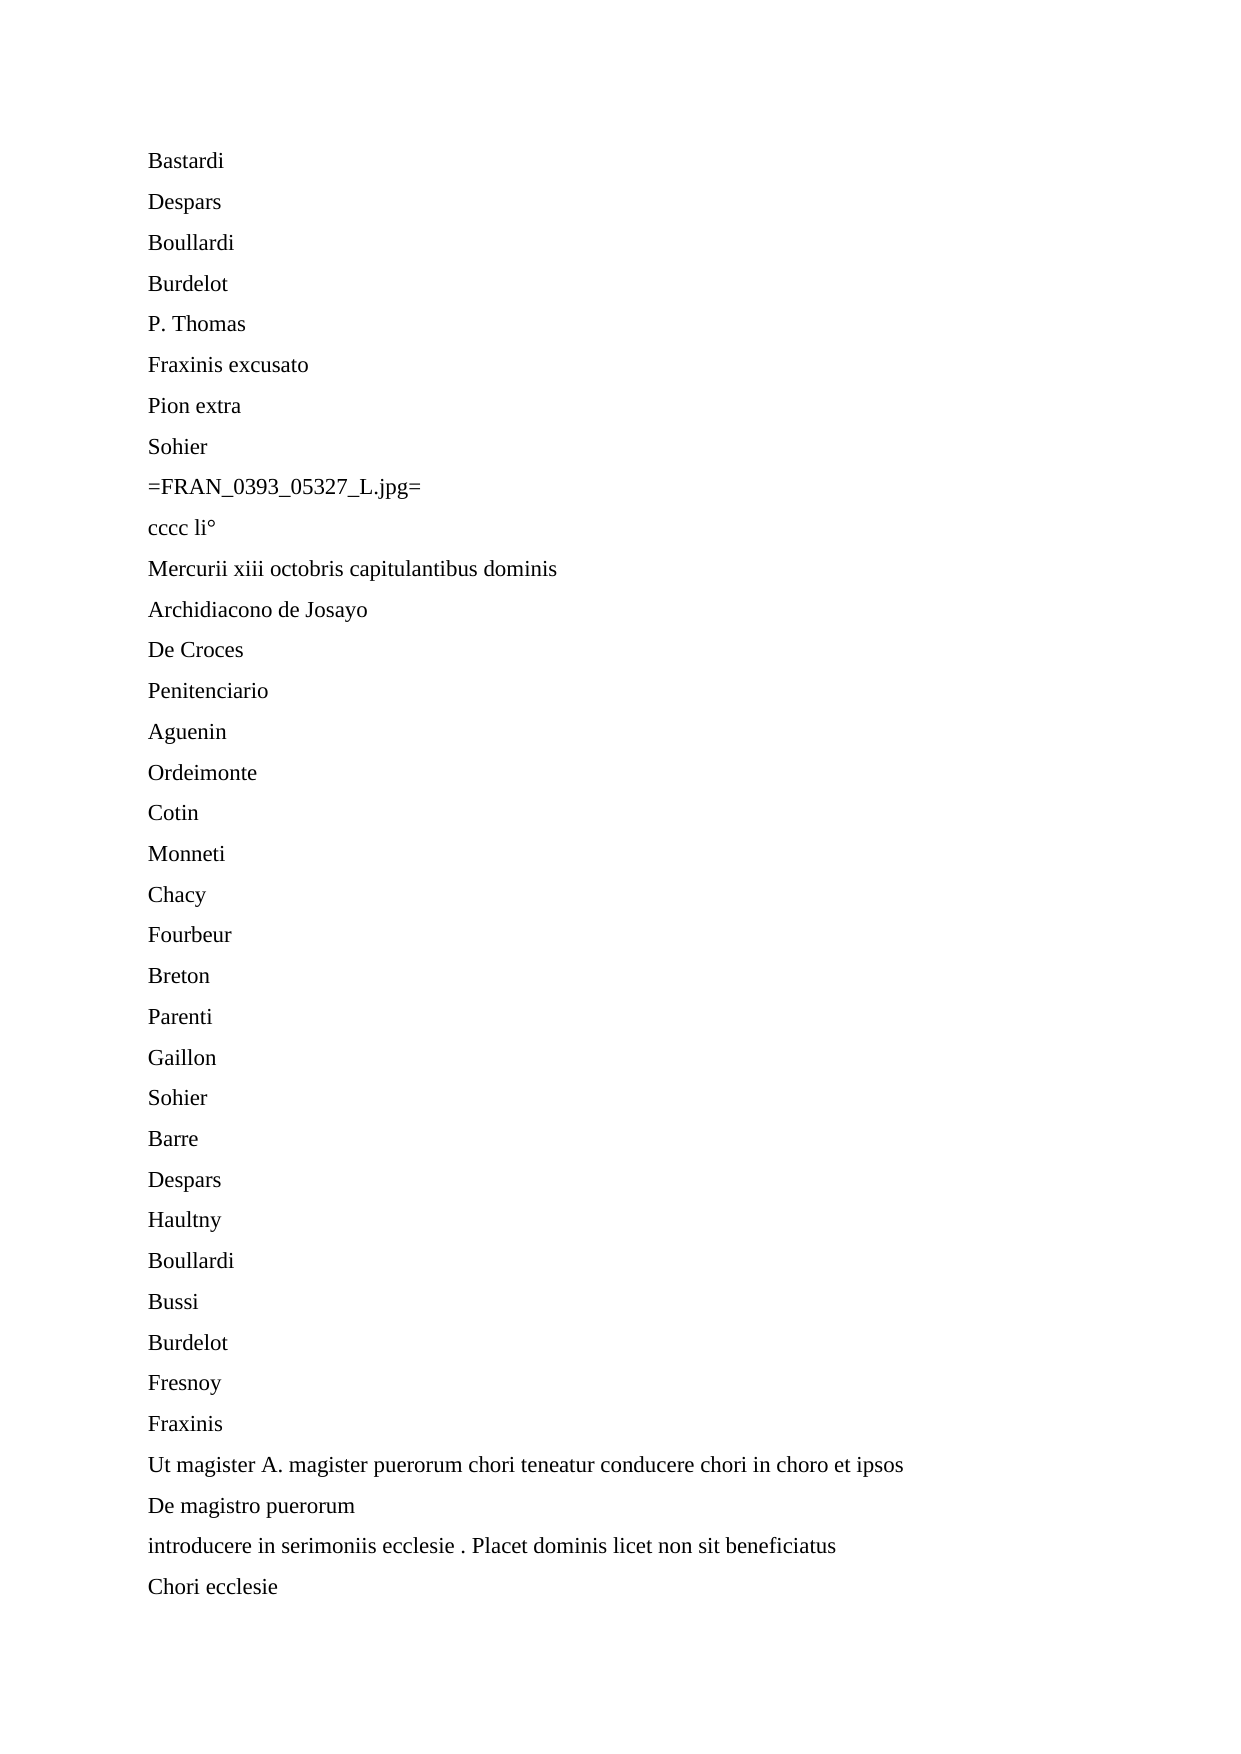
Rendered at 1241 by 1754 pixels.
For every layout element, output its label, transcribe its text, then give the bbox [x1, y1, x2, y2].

text introducere in serimoniis ecclesie . Placet dominis licet non sit beneficiatus [148, 1532, 1093, 1559]
text Sohier [148, 1084, 1093, 1111]
text Chori ecclesie [148, 1573, 1093, 1599]
text Burdelot [148, 270, 1093, 296]
text Ut magister A. magister puerorum chori teneatur conducere chori in choro et ipsos [148, 1451, 1093, 1477]
text Chacy [148, 881, 1093, 907]
text Ordeimonte [148, 758, 1093, 785]
text Fourbeur [148, 921, 1093, 948]
text Breton [148, 962, 1093, 988]
text Burdelot [148, 1329, 1093, 1355]
text Pion extra [148, 392, 1093, 418]
text Fresnoy [148, 1369, 1093, 1396]
text Despars [148, 1166, 1093, 1192]
text Monneti [148, 840, 1093, 866]
text De magistro puerorum [148, 1492, 1093, 1518]
text De Croces [148, 636, 1093, 663]
text Penitenciario [148, 677, 1093, 703]
text Gaillon [148, 1044, 1093, 1070]
text Despars [148, 188, 1093, 215]
text Barre [148, 1125, 1093, 1151]
text Fraxinis [148, 1410, 1093, 1437]
text Sohier [148, 433, 1093, 459]
text Fraxinis excusato [148, 351, 1093, 378]
text Mercurii xiii octobris capitulantibus dominis [148, 555, 1093, 581]
text Parenti [148, 1003, 1093, 1029]
text Archidiacono de Josayo [148, 596, 1093, 622]
text Cotin [148, 799, 1093, 826]
text Bussi [148, 1288, 1093, 1314]
text Aguenin [148, 718, 1093, 744]
text =FRAN_0393_05327_L.jpg= [148, 473, 1093, 500]
text P. Thomas [148, 311, 1093, 337]
text Boullardi [148, 229, 1093, 255]
text Boullardi [148, 1247, 1093, 1274]
text Bastardi [148, 148, 1093, 174]
text cccc li° [148, 514, 1093, 541]
text Haultny [148, 1207, 1093, 1233]
